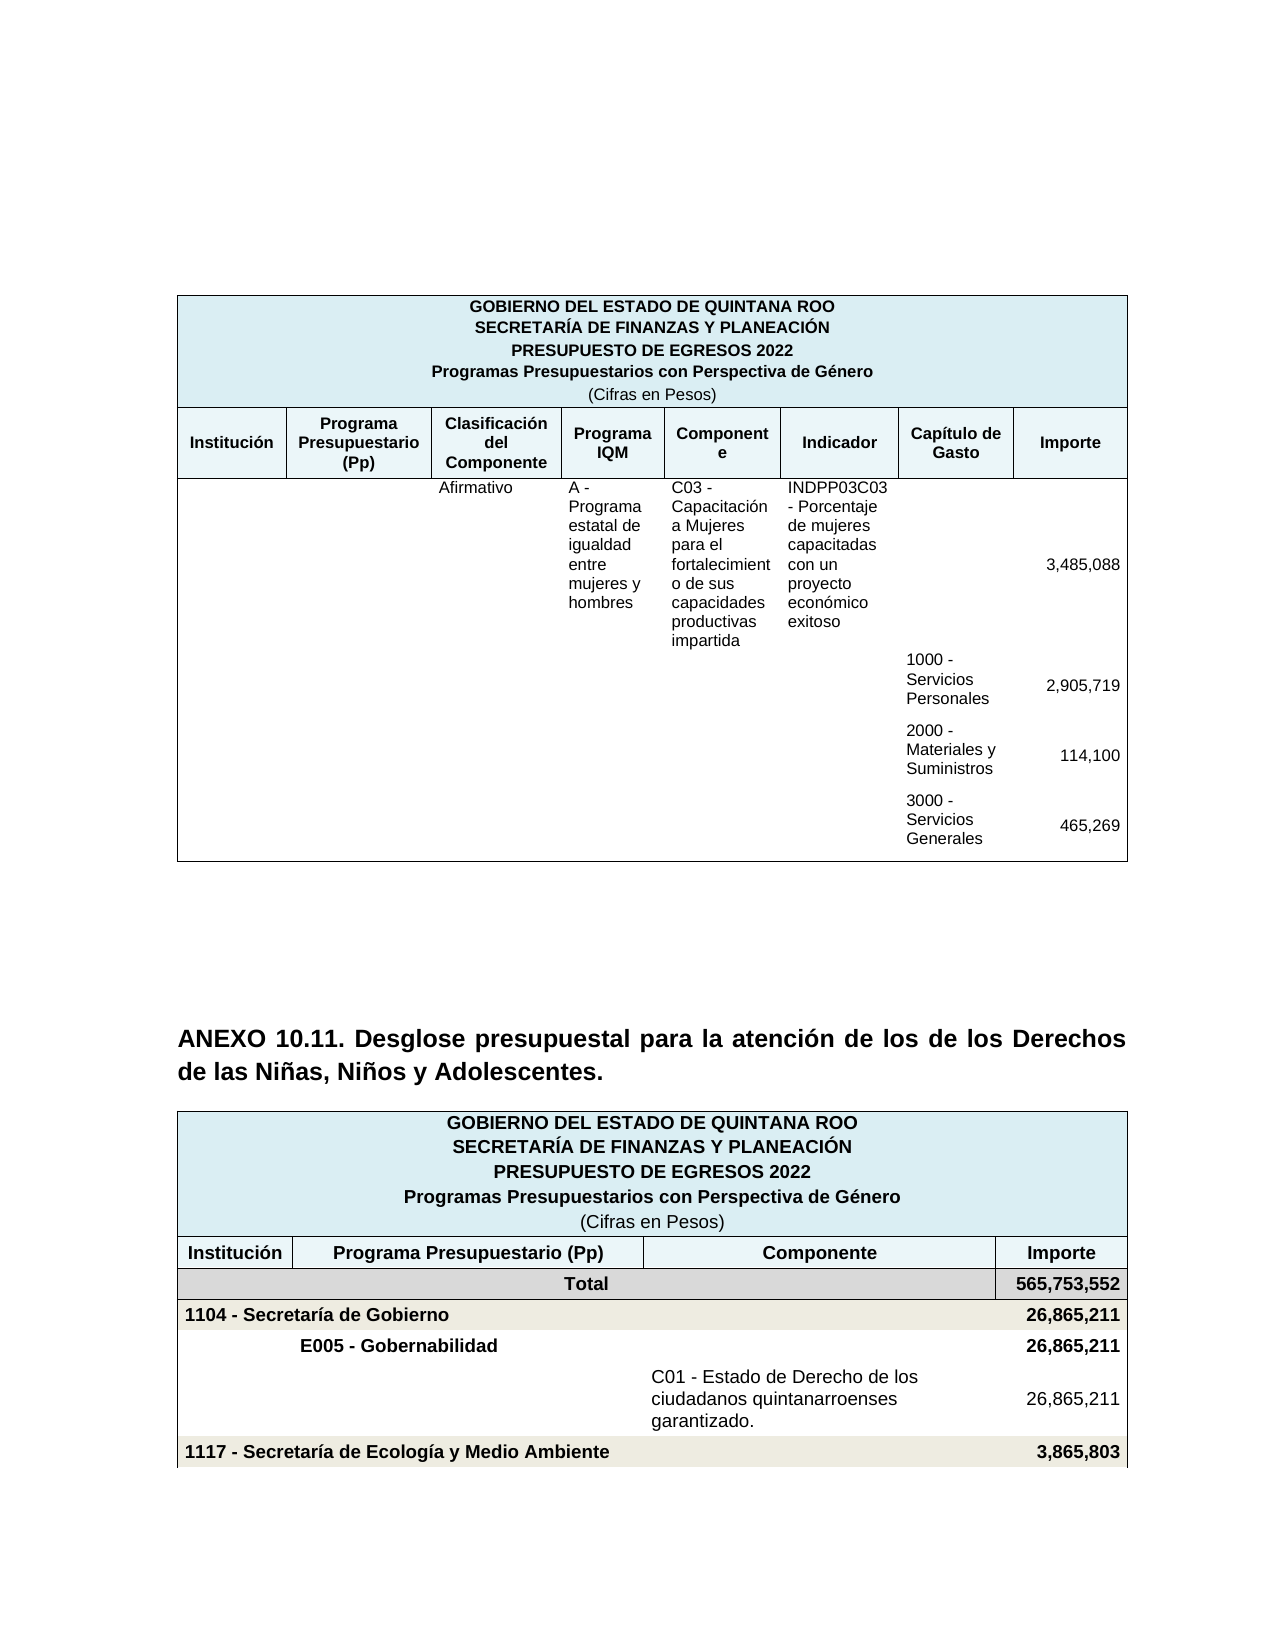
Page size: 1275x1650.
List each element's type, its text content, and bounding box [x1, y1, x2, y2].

table_cell [561, 650, 664, 720]
table_cell Programa Presupuestario (Pp) [287, 408, 431, 478]
table_cell INDPP03C03 - Porcentaje de mujeres capacitadas con un proyecto económico exitoso [780, 479, 899, 650]
table_cell [561, 720, 664, 791]
text ANEXO 10.11. Desglose presupuestal para la atención de los de los Derechos de las Niñas, Niños y Adolescentes. [177, 1024, 1127, 1085]
table_cell 3,865,803 [996, 1436, 1127, 1467]
table_cell [780, 650, 899, 720]
table_cell [178, 791, 286, 861]
table_cell 1000 - Servicios Personales [899, 650, 1013, 720]
table_cell [664, 791, 780, 861]
table_cell [178, 479, 286, 650]
table_cell [664, 720, 780, 791]
table_cell Importe [996, 1237, 1127, 1267]
table_cell [431, 791, 561, 861]
table_cell [178, 720, 286, 791]
table_cell 465,269 [1013, 791, 1127, 861]
table_cell Clasificación del Componente [432, 408, 561, 478]
table_cell [286, 650, 431, 720]
table_cell Componente [644, 1237, 995, 1267]
table_cell [286, 479, 431, 650]
table_cell [431, 720, 561, 791]
table_cell Programa IQM [562, 408, 664, 478]
table_cell Indicador [781, 408, 898, 478]
table_cell 3000 - Servicios Generales [899, 791, 1013, 861]
table_cell [286, 720, 431, 791]
table_cell Programa Presupuestario (Pp) [293, 1237, 643, 1267]
table_cell 114,100 [1013, 720, 1127, 791]
table_cell Capítulo de Gasto [899, 408, 1013, 478]
table_cell [431, 650, 561, 720]
table_header GOBIERNO DEL ESTADO DE QUINTANA ROO SECRETARÍA DE FINANZAS Y PLANEACIÓN PRESUPUESTO DE EGRESOS 2022 Programas Presupuestarios con Perspectiva de Género (Cifras en Pesos) [178, 296, 1127, 407]
table_cell Institución [178, 408, 286, 478]
table_cell 26,865,211 [996, 1330, 1127, 1361]
table_cell [664, 650, 780, 720]
table_cell 2,905,719 [1013, 650, 1127, 720]
table_cell 26,865,211 [996, 1300, 1127, 1330]
table_cell [178, 1330, 293, 1361]
table_cell Importe [1014, 408, 1127, 478]
table_cell Componente [665, 408, 780, 478]
table_cell 2000 - Materiales y Suministros [899, 720, 1013, 791]
table_header GOBIERNO DEL ESTADO DE QUINTANA ROO SECRETARÍA DE FINANZAS Y PLANEACIÓN PRESUPUESTO DE EGRESOS 2022 Programas Presupuestarios con Perspectiva de Género (Cifras en Pesos) [178, 1112, 1127, 1236]
table_cell 1104 - Secretaría de Gobierno [178, 1300, 996, 1330]
table_cell [178, 650, 286, 720]
table_cell E005 - Gobernabilidad [293, 1330, 996, 1361]
table_cell A - Programa estatal de igualdad entre mujeres y hombres [561, 479, 664, 650]
table_cell [286, 791, 431, 861]
table_cell 26,865,211 [996, 1361, 1127, 1436]
table_cell 3,485,088 [1013, 479, 1127, 650]
table_cell C03 - Capacitación a Mujeres para el fortalecimiento de sus capacidades productivas impartida [664, 479, 780, 650]
table_cell 1117 - Secretaría de Ecología y Medio Ambiente [178, 1436, 996, 1467]
table_cell Total [178, 1269, 995, 1299]
table_cell [899, 479, 1013, 650]
table_cell [780, 791, 899, 861]
table_cell [293, 1361, 644, 1436]
table_cell [561, 791, 664, 861]
table_cell Afirmativo [431, 479, 561, 650]
table_cell Institución [178, 1237, 292, 1267]
table_cell 565,753,552 [996, 1269, 1127, 1299]
table_cell C01 - Estado de Derecho de los ciudadanos quintanarroenses garantizado. [644, 1361, 996, 1436]
table_cell [780, 720, 899, 791]
table_cell [178, 1361, 293, 1436]
